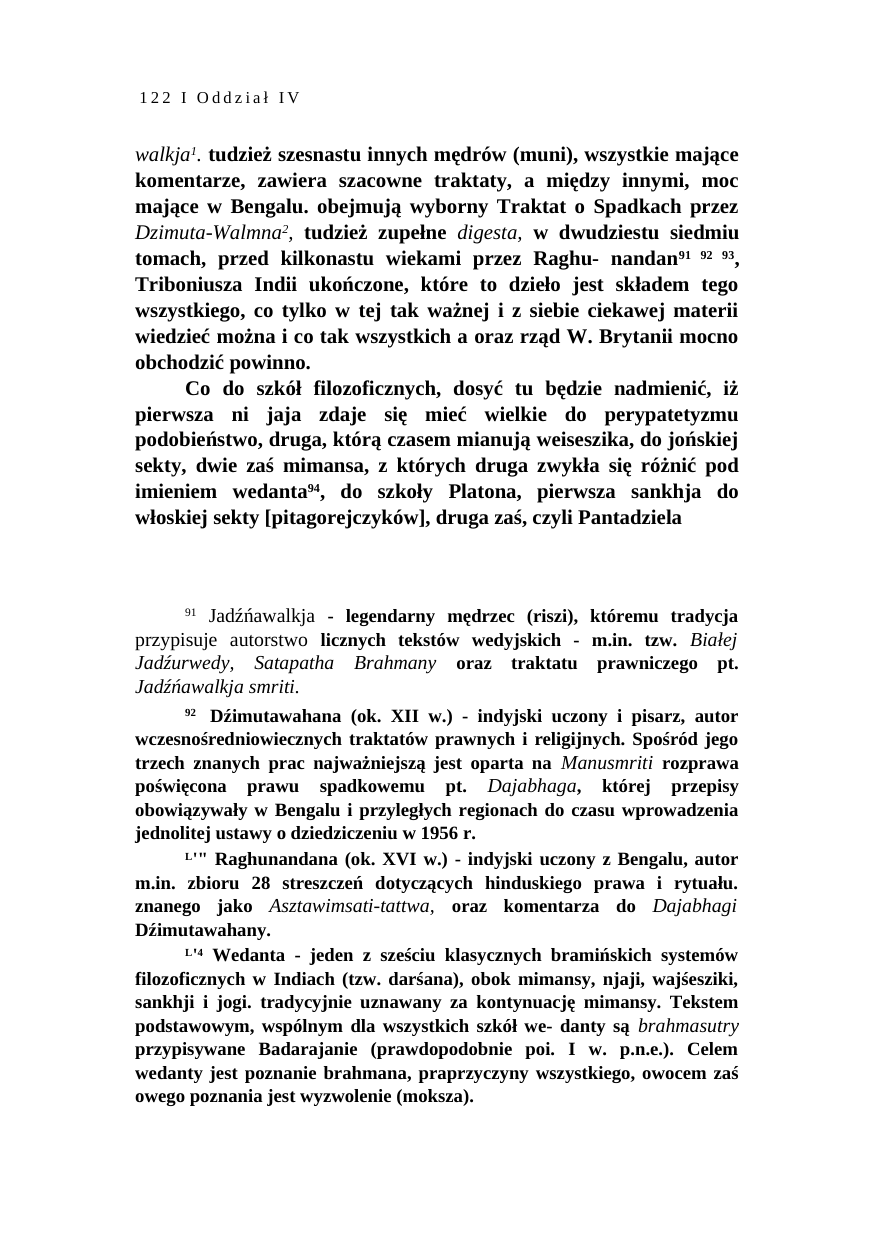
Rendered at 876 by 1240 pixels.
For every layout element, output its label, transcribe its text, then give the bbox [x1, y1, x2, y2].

text 91 Jadźńawalkja - legendarny mędrzec (riszi), któremu tradycja przypisuje autorstwo licznych tekstów wedyjskich - m.in. tzw. Białej Jadźurwedy, Satapatha Brahmany oraz traktatu prawniczego pt. Jadźńawalkja smriti. [135, 604, 739, 698]
text L'4 Wedanta - jeden z sześciu klasycznych bramińskich systemów filozoficznych w Indiach (tzw. darśana), obok mimansy, njaji, wajśesziki, sankhji i jogi. tradycyjnie uznawany za kontynuację mimansy. Tekstem podstawowym, wspólnym dla wszystkich szkół we- danty są brahmasutry przypisywane Badarajanie (prawdopodobnie poi. I w. p.n.e.). Celem wedanty jest poznanie brahmana, praprzyczyny wszystkiego, owocem zaś owego poznania jest wyzwolenie (moksza). [135, 943, 739, 1107]
text Co do szkół filozoficznych, dosyć tu będzie nadmienić, iż pierwsza ni jaja zdaje się mieć wielkie do perypatetyzmu podobieństwo, druga, którą czasem mianują weiseszika, do jońskiej sekty, dwie zaś mimansa, z których druga zwykła się różnić pod imieniem wedanta94, do szkoły Platona, pierwsza sankhja do włoskiej sekty [pitagorejczyków], druga zaś, czyli Pantadziela [135, 374, 739, 530]
text L'" Raghunandana (ok. XVI w.) - indyjski uczony z Bengalu, autor m.in. zbioru 28 streszczeń dotyczących hinduskiego prawa i rytuału. znanego jako Asztawimsati-tattwa, oraz komentarza do Dajabhagi Dźimutawahany. [135, 847, 739, 941]
text 92 Dźimutawahana (ok. XII w.) - indyjski uczony i pisarz, autor wczesnośredniowiecznych traktatów prawnych i religijnych. Spośród jego trzech znanych prac najważniejszą jest oparta na Manusmriti rozprawa poświęcona prawu spadkowemu pt. Dajabhaga, której przepisy obowiązywały w Bengalu i przyległych regionach do czasu wprowadzenia jednolitej ustawy o dziedziczeniu w 1956 r. [135, 703, 739, 844]
text 122 I Oddział IV [139, 90, 321, 106]
text walkja1. tudzież szesnastu innych mędrów (muni), wszystkie mające komentarze, zawiera szacowne traktaty, a między innymi, moc mające w Bengalu. obejmują wyborny Traktat o Spadkach przez Dzimuta-Walmna2, tudzież zupełne digesta, w dwudziestu siedmiu tomach, przed kilkonastu wiekami przez Raghu- nandan91 92 93, Triboniusza Indii ukończone, które to dzieło jest składem tego wszystkiego, co tylko w tej tak ważnej i z siebie ciekawej materii wiedzieć można i co tak wszystkich a oraz rząd W. Brytanii mocno obchodzić powinno. [135, 141, 739, 374]
